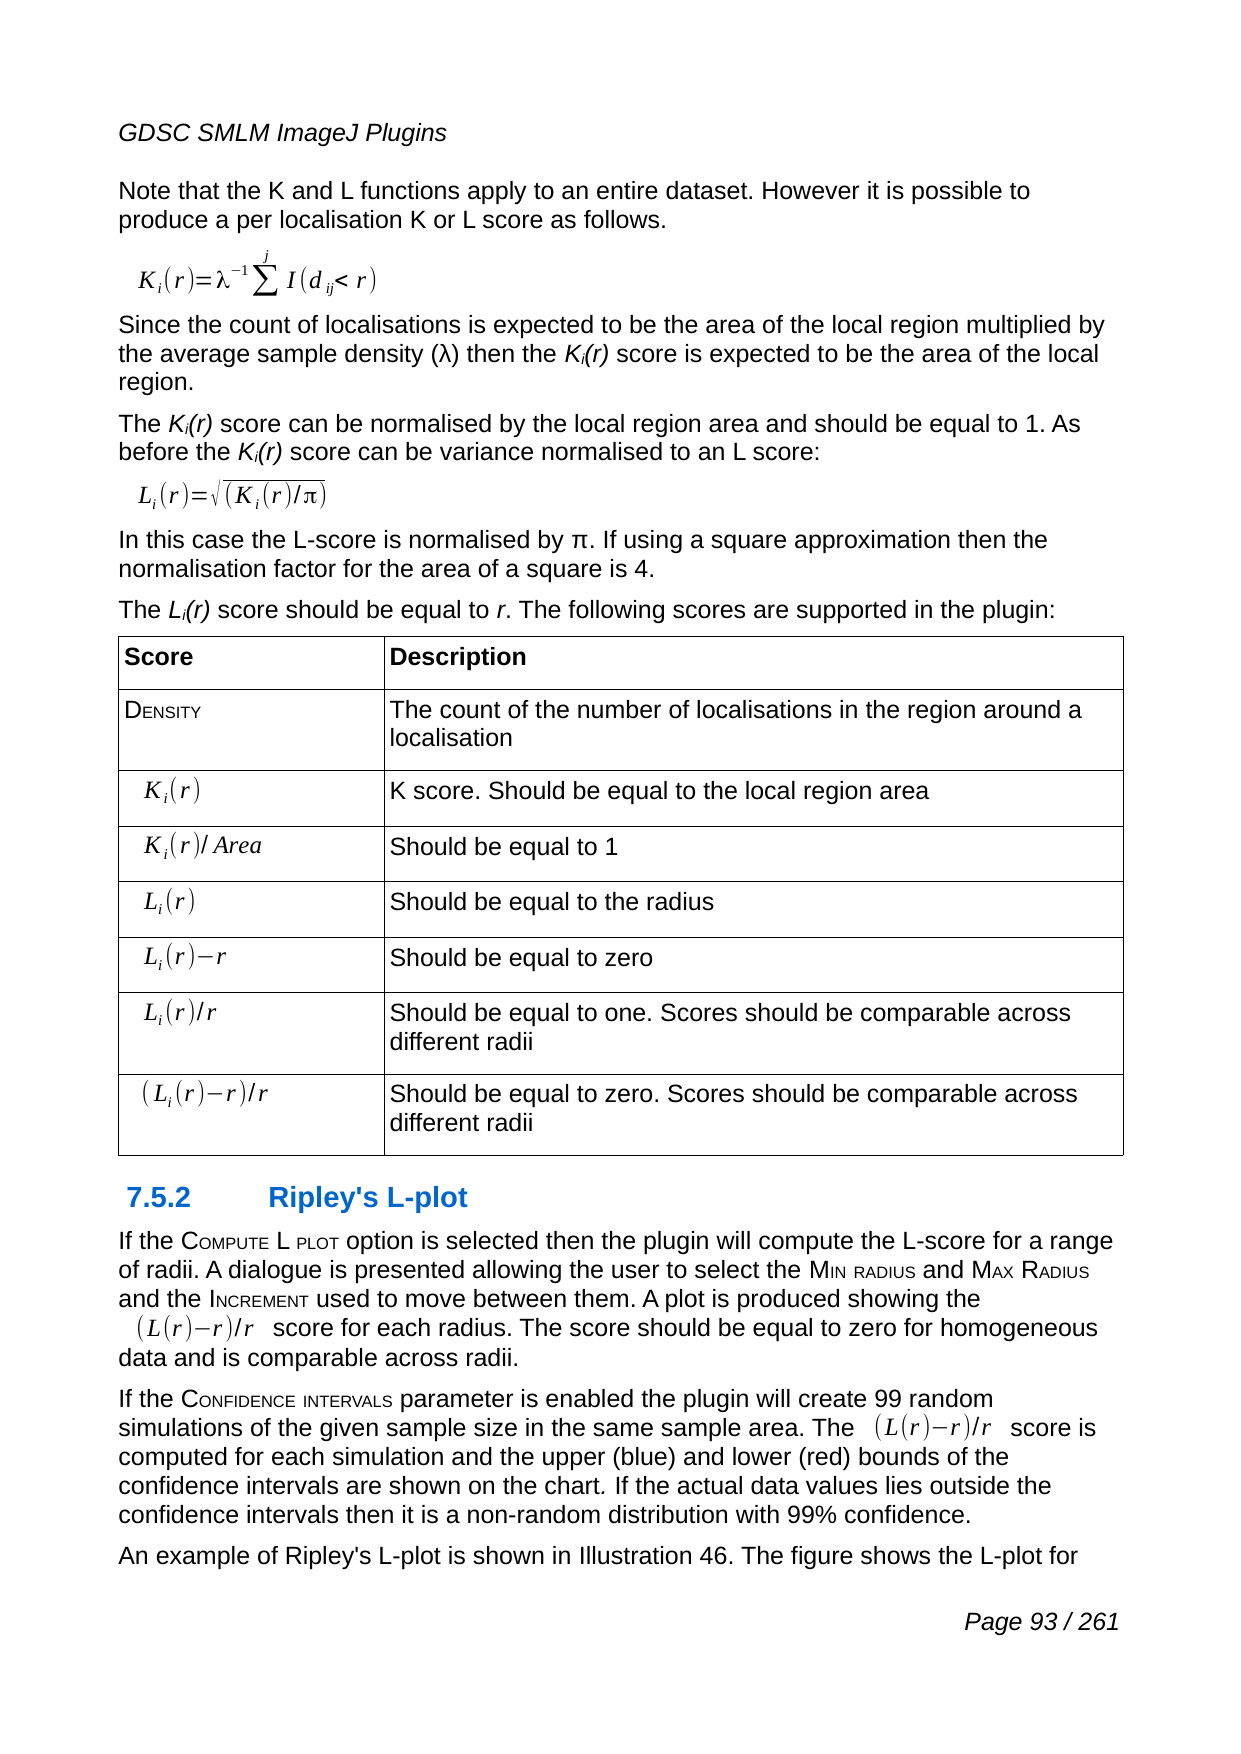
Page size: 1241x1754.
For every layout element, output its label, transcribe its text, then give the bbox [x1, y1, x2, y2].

table_cell Should be equal to zero [385, 938, 1123, 992]
table_cell K score. Should be equal to the local region area [385, 771, 1123, 826]
text If the Compute L plot option is selected then the plugin will compute the L-score for a range of radii. A dialogue is presented allowing the user to select the Min radius and Max Radius and the Increment used to move between them. A plot is produced showing the score for each radius. The score should be equal to zero for homogeneous data and is comparable across radii. [118, 1226, 1122, 1371]
table_cell [119, 1075, 384, 1155]
table_header Score [119, 637, 384, 689]
text The Li(r) score should be equal to r. The following scores are supported in the plugin: [118, 595, 1122, 623]
table_cell Should be equal to the radius [385, 882, 1123, 937]
subtitle Ripley's L-plot [118, 1180, 1122, 1214]
text If the Confidence intervals parameter is enabled the plugin will create 99 random simulations of the given sample size in the same sample area. Thescore is computed for each simulation and the upper (blue) and lower (red) bounds of the confidence intervals are shown on the chart. If the actual data values lies outside the confidence intervals then it is a non-random distribution with 99% confidence. [118, 1384, 1122, 1529]
text Note that the K and L functions apply to an entire dataset. However it is possible to produce a per localisation K or L score as follows. [118, 176, 1122, 234]
table_cell [119, 993, 384, 1074]
table_cell Should be equal to zero. Scores should be comparable across different radii [385, 1075, 1123, 1155]
table_cell [119, 827, 384, 881]
table_cell The count of the number of localisations in the region around a localisation [385, 690, 1123, 770]
table_cell [119, 771, 384, 826]
text An example of Ripley's L-plot is shown in Illustration 46. The figure shows the L-plot for [118, 1541, 1122, 1570]
text The Ki(r) score can be normalised by the local region area and should be equal to 1. As before the Ki(r) score can be variance normalised to an L score: [118, 409, 1122, 466]
table_cell [119, 882, 384, 937]
table_cell Density [119, 690, 384, 770]
table_header Description [385, 637, 1123, 689]
table_cell [119, 938, 384, 992]
table_cell Should be equal to one. Scores should be comparable across different radii [385, 993, 1123, 1074]
text Since the count of localisations is expected to be the area of the local region multiplied by the average sample density (λ) then the Ki(r) score is expected to be the area of the local region. [118, 310, 1122, 396]
text In this case the L-score is normalised by π. If using a square approximation then the normalisation factor for the area of a square is 4. [118, 525, 1122, 582]
table_cell Should be equal to 1 [385, 827, 1123, 881]
